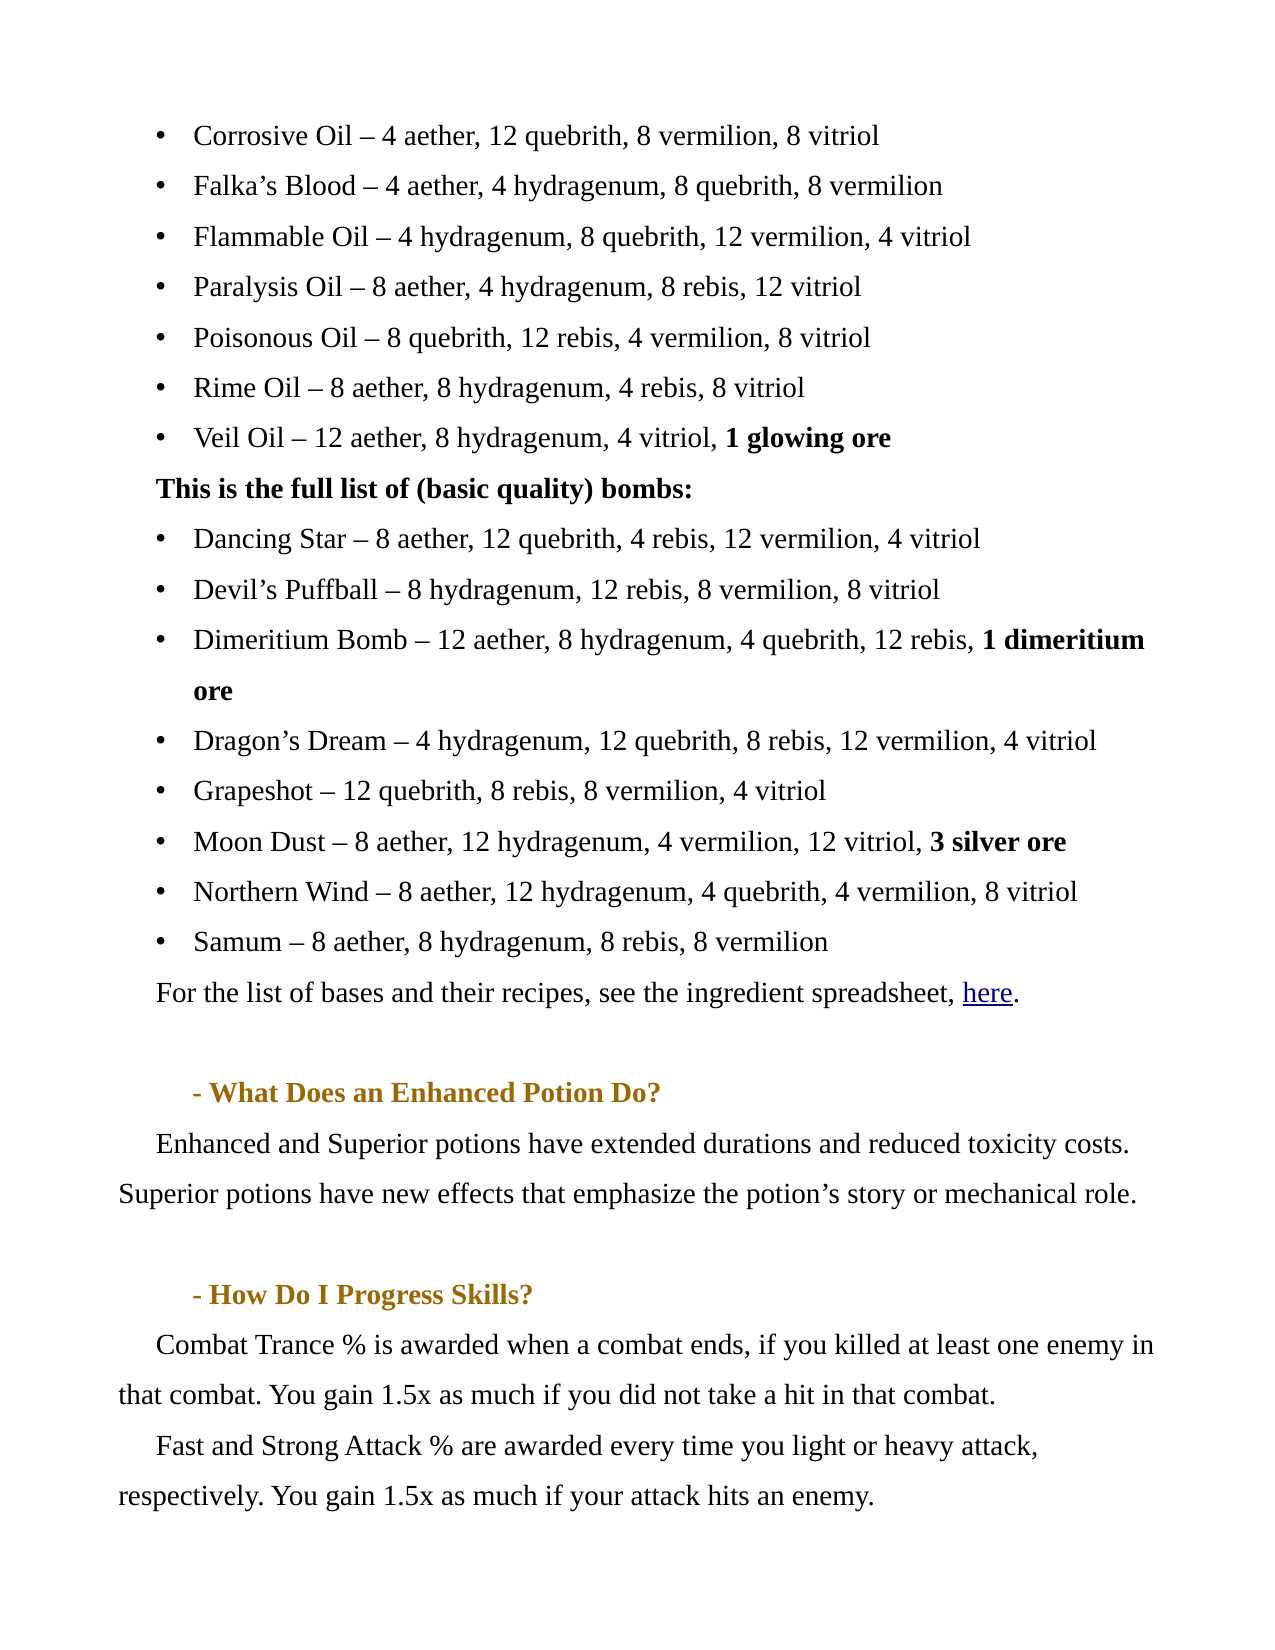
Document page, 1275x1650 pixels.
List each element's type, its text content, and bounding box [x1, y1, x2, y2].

list Veil Oil – 12 aether, 8 hydragenum, 4 vitriol, 1 glowing ore [156, 421, 1157, 454]
list Northern Wind – 8 aether, 12 hydragenum, 4 quebrith, 4 vermilion, 8 vitriol [156, 874, 1157, 908]
text Enhanced and Superior potions have extended durations and reduced toxicity costs. Superior potions have new effects that emphasize the potion’s story or mechanical role. [118, 1126, 1157, 1210]
list Dragon’s Dream – 4 hydragenum, 12 quebrith, 8 rebis, 12 vermilion, 4 vitriol [156, 723, 1157, 757]
list Samum – 8 aether, 8 hydragenum, 8 rebis, 8 vermilion [156, 924, 1157, 958]
list Moon Dust – 8 aether, 12 hydragenum, 4 vermilion, 12 vitriol, 3 silver ore [156, 824, 1157, 857]
text - What Does an Enhanced Potion Do? [118, 1076, 1157, 1109]
list Poisonous Oil – 8 quebrith, 12 rebis, 4 vermilion, 8 vitriol [156, 320, 1157, 353]
list Falka’s Blood – 4 aether, 4 hydragenum, 8 quebrith, 8 vermilion [156, 168, 1157, 202]
list Devil’s Puffball – 8 hydragenum, 12 rebis, 8 vermilion, 8 vitriol [156, 572, 1157, 605]
list Dimeritium Bomb – 12 aether, 8 hydragenum, 4 quebrith, 12 rebis, 1 dimeritium ore [156, 622, 1157, 706]
list Flammable Oil – 4 hydragenum, 8 quebrith, 12 vermilion, 4 vitriol [156, 219, 1157, 253]
text Fast and Strong Attack % are awarded every time you light or heavy attack, respectively. You gain 1.5x as much if your attack hits an enemy. [118, 1428, 1157, 1512]
text For the list of bases and their recipes, see the ingredient spreadsheet, here. [118, 975, 1157, 1008]
list Corrosive Oil – 4 aether, 12 quebrith, 8 vermilion, 8 vitriol [156, 118, 1157, 152]
list Paralysis Oil – 8 aether, 4 hydragenum, 8 rebis, 12 vitriol [156, 269, 1157, 303]
list Dancing Star – 8 aether, 12 quebrith, 4 rebis, 12 vermilion, 4 vitriol [156, 521, 1157, 555]
text - How Do I Progress Skills? [118, 1277, 1157, 1310]
text Combat Trance % is awarded when a combat ends, if you killed at least one enemy in that combat. You gain 1.5x as much if you did not take a hit in that combat. [118, 1327, 1157, 1411]
list Grapeshot – 12 quebrith, 8 rebis, 8 vermilion, 4 vitriol [156, 773, 1157, 807]
list Rime Oil – 8 aether, 8 hydragenum, 4 rebis, 8 vitriol [156, 370, 1157, 404]
text This is the full list of (basic quality) bombs: [118, 471, 1157, 504]
